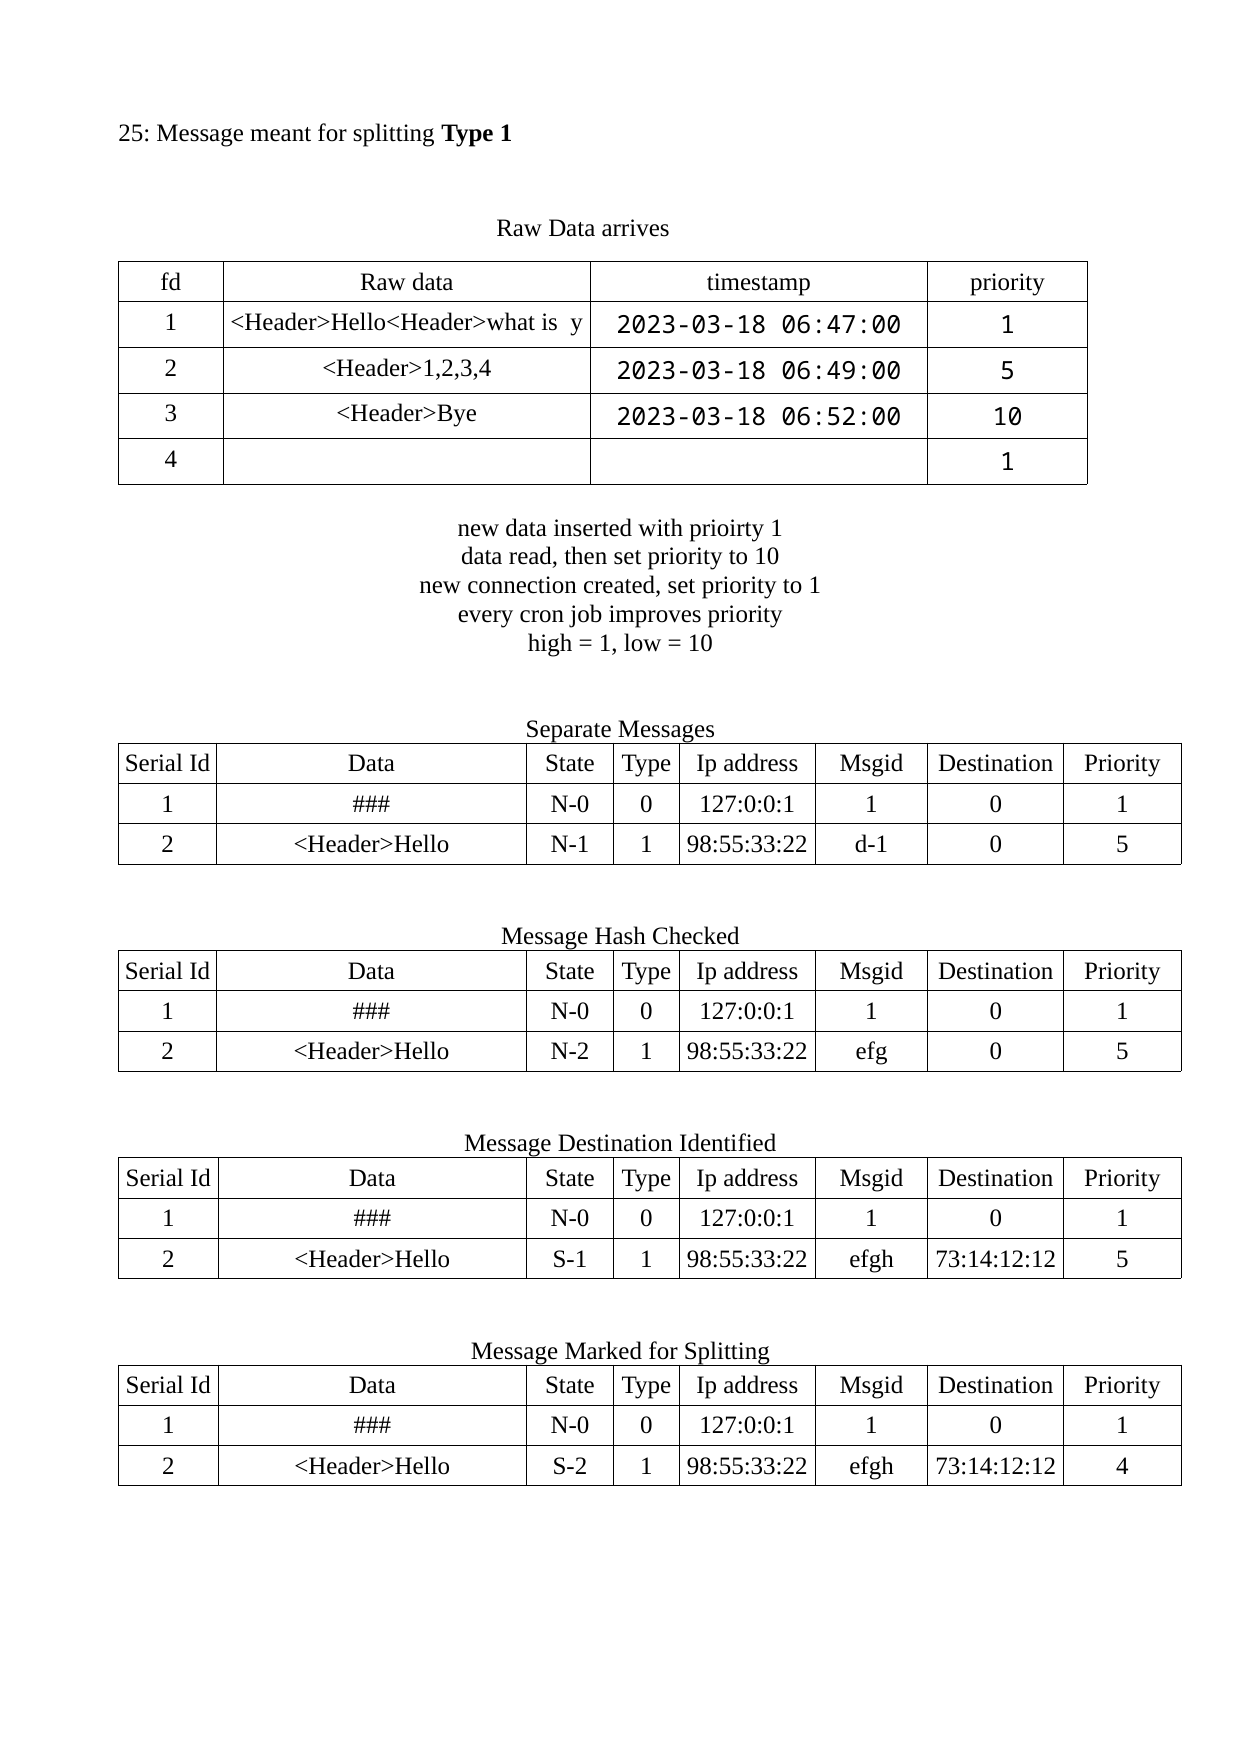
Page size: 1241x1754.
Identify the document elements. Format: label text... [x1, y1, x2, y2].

table_header Priority [1064, 744, 1181, 783]
text new connection created, set priority to 1 [118, 570, 1122, 599]
table_header Priority [1064, 1366, 1181, 1405]
table_cell ### [219, 1199, 526, 1238]
table_header Type [614, 744, 679, 783]
table_cell N-1 [527, 824, 613, 863]
table_cell 4 [1064, 1446, 1181, 1485]
table_cell 1 [1064, 1199, 1181, 1238]
table_cell 2 [119, 1446, 218, 1485]
table_cell 5 [1064, 824, 1181, 863]
table_header Type [614, 951, 679, 990]
table_cell S-1 [527, 1239, 613, 1278]
table_header Msgid [816, 744, 927, 783]
table_header Destination [928, 744, 1063, 783]
table_header Serial Id [119, 744, 216, 783]
table_cell ### [217, 784, 526, 823]
table_cell 5 [1064, 1239, 1181, 1278]
table_cell 5 [1064, 1032, 1181, 1071]
table_header Destination [928, 1158, 1063, 1197]
table_cell 1 [1064, 991, 1181, 1031]
table_header Ip address [680, 744, 815, 783]
table_cell 2 [119, 1032, 216, 1071]
table_header Msgid [816, 951, 927, 990]
table_header priority [928, 262, 1087, 301]
table_cell <Header>1,2,3,4 [224, 348, 590, 392]
table_cell 1 [816, 991, 927, 1031]
table_cell 0 [928, 1032, 1063, 1071]
table_header Ip address [680, 1158, 815, 1197]
table_cell efgh [816, 1446, 927, 1485]
table_cell 0 [928, 991, 1063, 1031]
text Message Hash Checked [118, 921, 1122, 950]
table_cell [224, 439, 590, 484]
table_cell 98:55:33:22 [680, 1032, 815, 1071]
table_cell 127:0:0:1 [680, 991, 815, 1031]
table_header State [527, 1366, 613, 1405]
table_cell 98:55:33:22 [680, 1446, 815, 1485]
table_cell 0 [614, 991, 679, 1031]
table_cell 1 [816, 1406, 927, 1445]
text Separate Messages [118, 714, 1122, 743]
table_cell 1 [816, 1199, 927, 1238]
table_cell 73:14:12:12 [928, 1446, 1063, 1485]
table_header Msgid [816, 1158, 927, 1197]
table_cell 2 [119, 348, 223, 392]
table_cell 2 [119, 824, 216, 863]
table_cell [591, 439, 927, 484]
table_cell 0 [928, 1199, 1063, 1238]
table_header State [527, 951, 613, 990]
table_cell 98:55:33:22 [680, 1239, 815, 1278]
text Message Destination Identified [118, 1128, 1122, 1157]
table_cell 127:0:0:1 [680, 784, 815, 823]
table_cell 1 [816, 784, 927, 823]
table_cell N-0 [527, 784, 613, 823]
table_header Priority [1064, 1158, 1181, 1197]
text new data inserted with prioirty 1 [118, 513, 1122, 541]
table_cell N-0 [527, 1199, 613, 1238]
table_cell 2023-03-18 06:47:00 [591, 302, 927, 347]
text every cron job improves priority [118, 599, 1122, 628]
table_cell 2 [119, 1239, 218, 1278]
table_cell 0 [928, 1406, 1063, 1445]
table_cell <Header>Hello [219, 1239, 526, 1278]
table_cell d-1 [816, 824, 927, 863]
table_header Data [217, 951, 526, 990]
table_cell 1 [119, 1199, 218, 1238]
table_cell 0 [614, 1199, 679, 1238]
table_header Serial Id [119, 1366, 218, 1405]
table_cell 1 [119, 302, 223, 347]
table_cell S-2 [527, 1446, 613, 1485]
table_cell 1 [614, 1446, 679, 1485]
table_cell 10 [928, 394, 1087, 438]
table_cell <Header>Hello [217, 824, 526, 863]
table_cell 3 [119, 394, 223, 438]
table_header Raw data [224, 262, 590, 301]
table_cell <Header>Hello [217, 1032, 526, 1071]
text data read, then set priority to 10 [118, 541, 1122, 570]
table_cell 127:0:0:1 [680, 1199, 815, 1238]
table_cell 0 [614, 784, 679, 823]
table_cell 1 [614, 1032, 679, 1071]
table_header timestamp [591, 262, 927, 301]
table_header State [527, 744, 613, 783]
table_cell 73:14:12:12 [928, 1239, 1063, 1278]
table_cell N-2 [527, 1032, 613, 1071]
table_cell 0 [928, 824, 1063, 863]
table_header Msgid [816, 1366, 927, 1405]
table_header fd [119, 262, 223, 301]
table_header Ip address [680, 1366, 815, 1405]
table_cell 127:0:0:1 [680, 1406, 815, 1445]
table_cell 1 [1064, 784, 1181, 823]
table_header Type [614, 1366, 679, 1405]
table_cell ### [217, 991, 526, 1031]
table_header Destination [928, 1366, 1063, 1405]
table_cell 1 [119, 1406, 218, 1445]
table_cell <Header>Hello [219, 1446, 526, 1485]
table_cell 1 [119, 784, 216, 823]
table_cell 2023-03-18 06:49:00 [591, 348, 927, 392]
table_header Type [614, 1158, 679, 1197]
table_cell N-0 [527, 1406, 613, 1445]
table_cell 1 [119, 991, 216, 1031]
table_cell 1 [614, 824, 679, 863]
table_cell efg [816, 1032, 927, 1071]
table_header Serial Id [119, 951, 216, 990]
table_header Data [217, 744, 526, 783]
table_cell <Header>Bye [224, 394, 590, 438]
table_cell 2023-03-18 06:52:00 [591, 394, 927, 438]
table_cell N-0 [527, 991, 613, 1031]
table_cell efgh [816, 1239, 927, 1278]
table_cell <Header>Hello<Header>what is y [224, 302, 590, 347]
table_header Data [219, 1158, 526, 1197]
table_cell 0 [928, 784, 1063, 823]
table_cell 5 [928, 348, 1087, 392]
text 25: Message meant for splitting Type 1 [118, 118, 1122, 147]
table_header Priority [1064, 951, 1181, 990]
table_cell 1 [928, 302, 1087, 347]
text Message Marked for Splitting [118, 1336, 1122, 1364]
table_cell 1 [1064, 1406, 1181, 1445]
text high = 1, low = 10 [118, 628, 1122, 656]
table_header Data [219, 1366, 526, 1405]
table_header State [527, 1158, 613, 1197]
table_cell 0 [614, 1406, 679, 1445]
text Raw Data arrives [118, 213, 1122, 242]
table_cell 1 [928, 439, 1087, 484]
table_header Destination [928, 951, 1063, 990]
table_cell 98:55:33:22 [680, 824, 815, 863]
table_header Serial Id [119, 1158, 218, 1197]
table_header Ip address [680, 951, 815, 990]
table_cell 1 [614, 1239, 679, 1278]
table_cell ### [219, 1406, 526, 1445]
table_cell 4 [119, 439, 223, 484]
